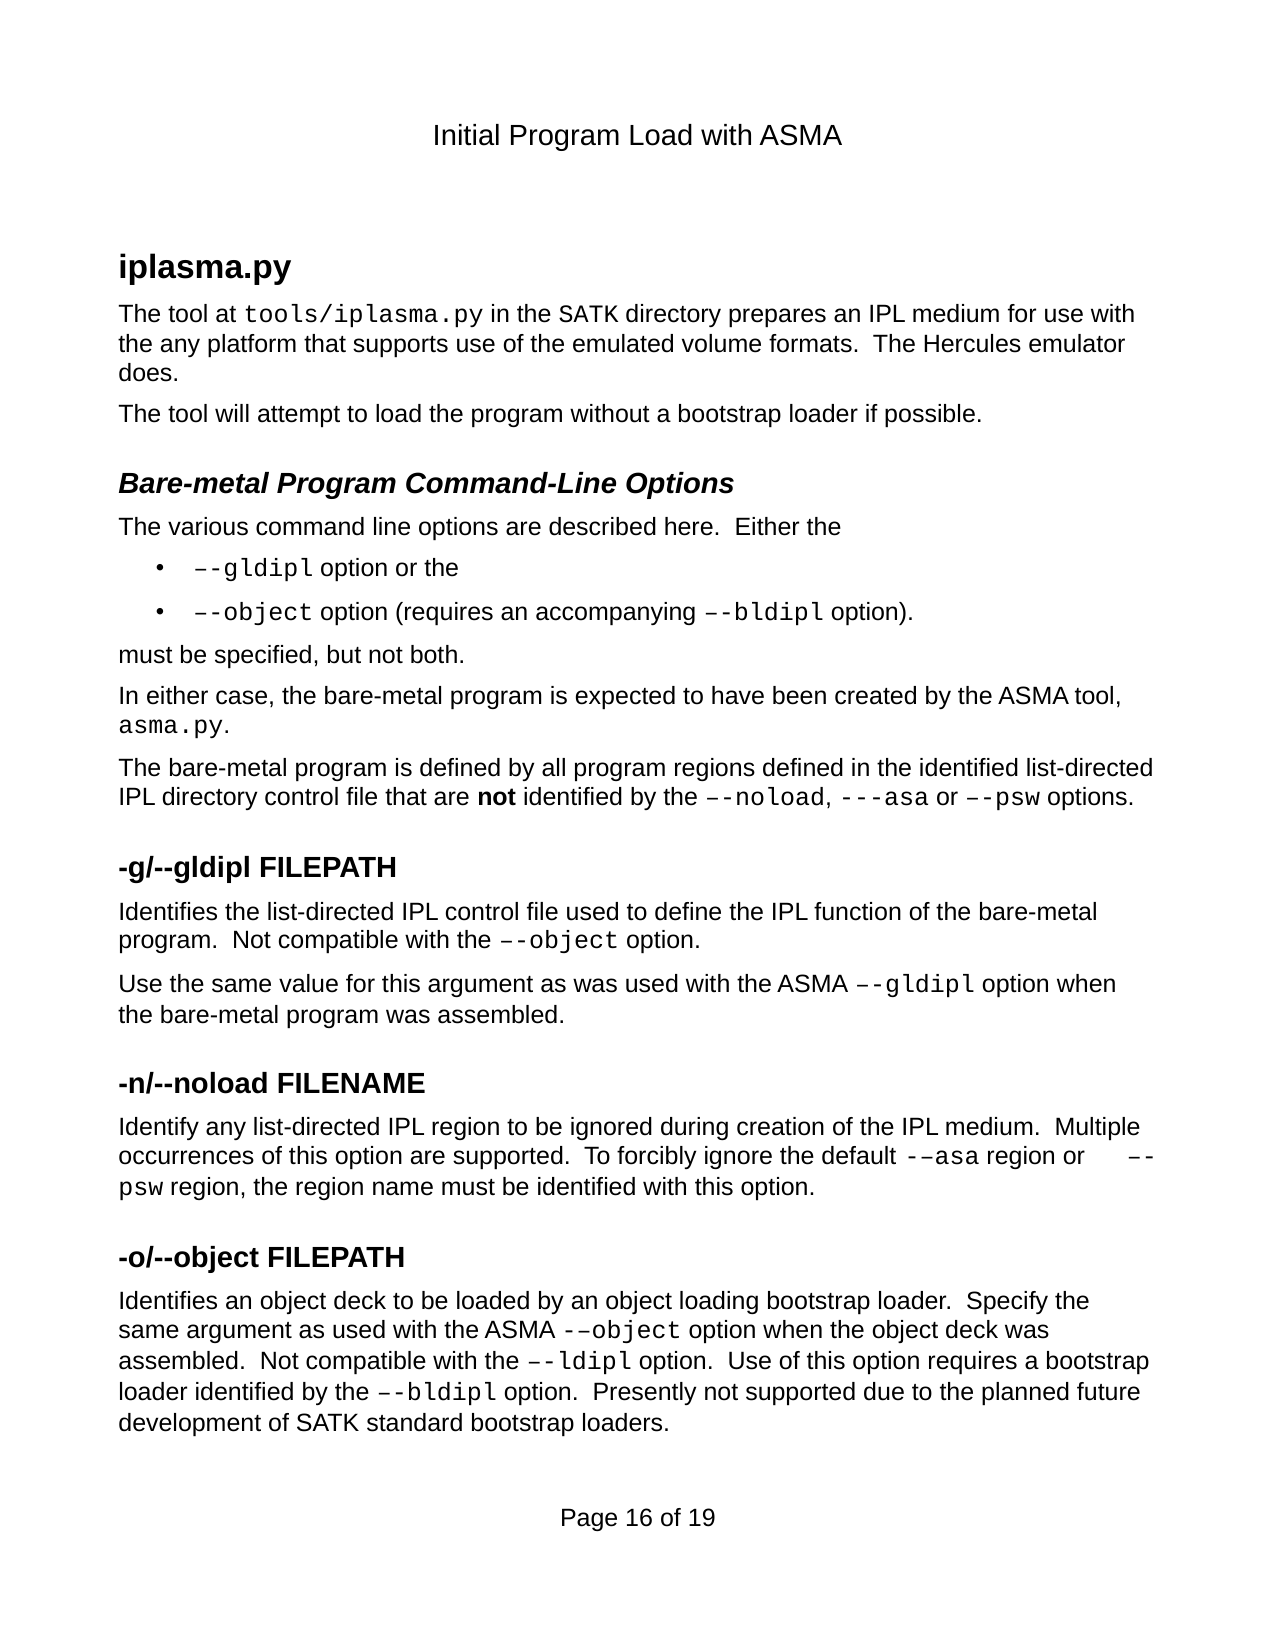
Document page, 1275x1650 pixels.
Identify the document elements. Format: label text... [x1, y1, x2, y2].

text The tool will attempt to load the program without a bootstrap loader if possible. [118, 399, 1157, 428]
list –-object option (requires an accompanying –-bldipl option). [156, 596, 1157, 627]
text Use the same value for this argument as was used with the ASMA –-gldipl option when the bare-metal program was assembled. [118, 969, 1157, 1028]
text Identifies an object deck to be loaded by an object loading bootstrap loader. Specify the same argument as used with the ASMA -–object option when the object deck was assembled. Not compatible with the –-ldipl option. Use of this option requires a bootstrap loader identified by the –-bldipl option. Presently not supported due to the planned future development of SATK standard bootstrap loaders. [118, 1286, 1157, 1436]
subtitle -n/--noload FILENAME [118, 1066, 1157, 1099]
text The tool at tools/iplasma.py in the SATK directory prepares an IPL medium for use with the any platform that supports use of the emulated volume formats. The Hercules emulator does. [118, 298, 1157, 387]
subtitle iplasma.py [118, 247, 1157, 286]
text Identifies the list-directed IPL control file used to define the IPL function of the bare-metal program. Not compatible with the –-object option. [118, 897, 1157, 956]
text must be specified, but not both. [118, 640, 1157, 669]
text Identify any list-directed IPL region to be ignored during creation of the IPL medium. Multiple occurrences of this option are supported. To forcibly ignore the default -–asa region or –-psw region, the region name must be identified with this option. [118, 1112, 1157, 1203]
text The bare-metal program is defined by all program regions defined in the identified list-directed IPL directory control file that are not identified by the –-noload, ---asa or –-psw options. [118, 753, 1157, 813]
text In either case, the bare-metal program is expected to have been created by the ASMA tool, asma.py. [118, 681, 1157, 741]
subtitle Bare-metal Program Command-Line Options [118, 466, 1157, 499]
text The various command line options are described here. Either the [118, 512, 1157, 541]
list –-gldipl option or the [156, 553, 1157, 584]
subtitle -o/--object FILEPATH [118, 1240, 1157, 1274]
subtitle -g/--gldipl FILEPATH [118, 851, 1157, 884]
